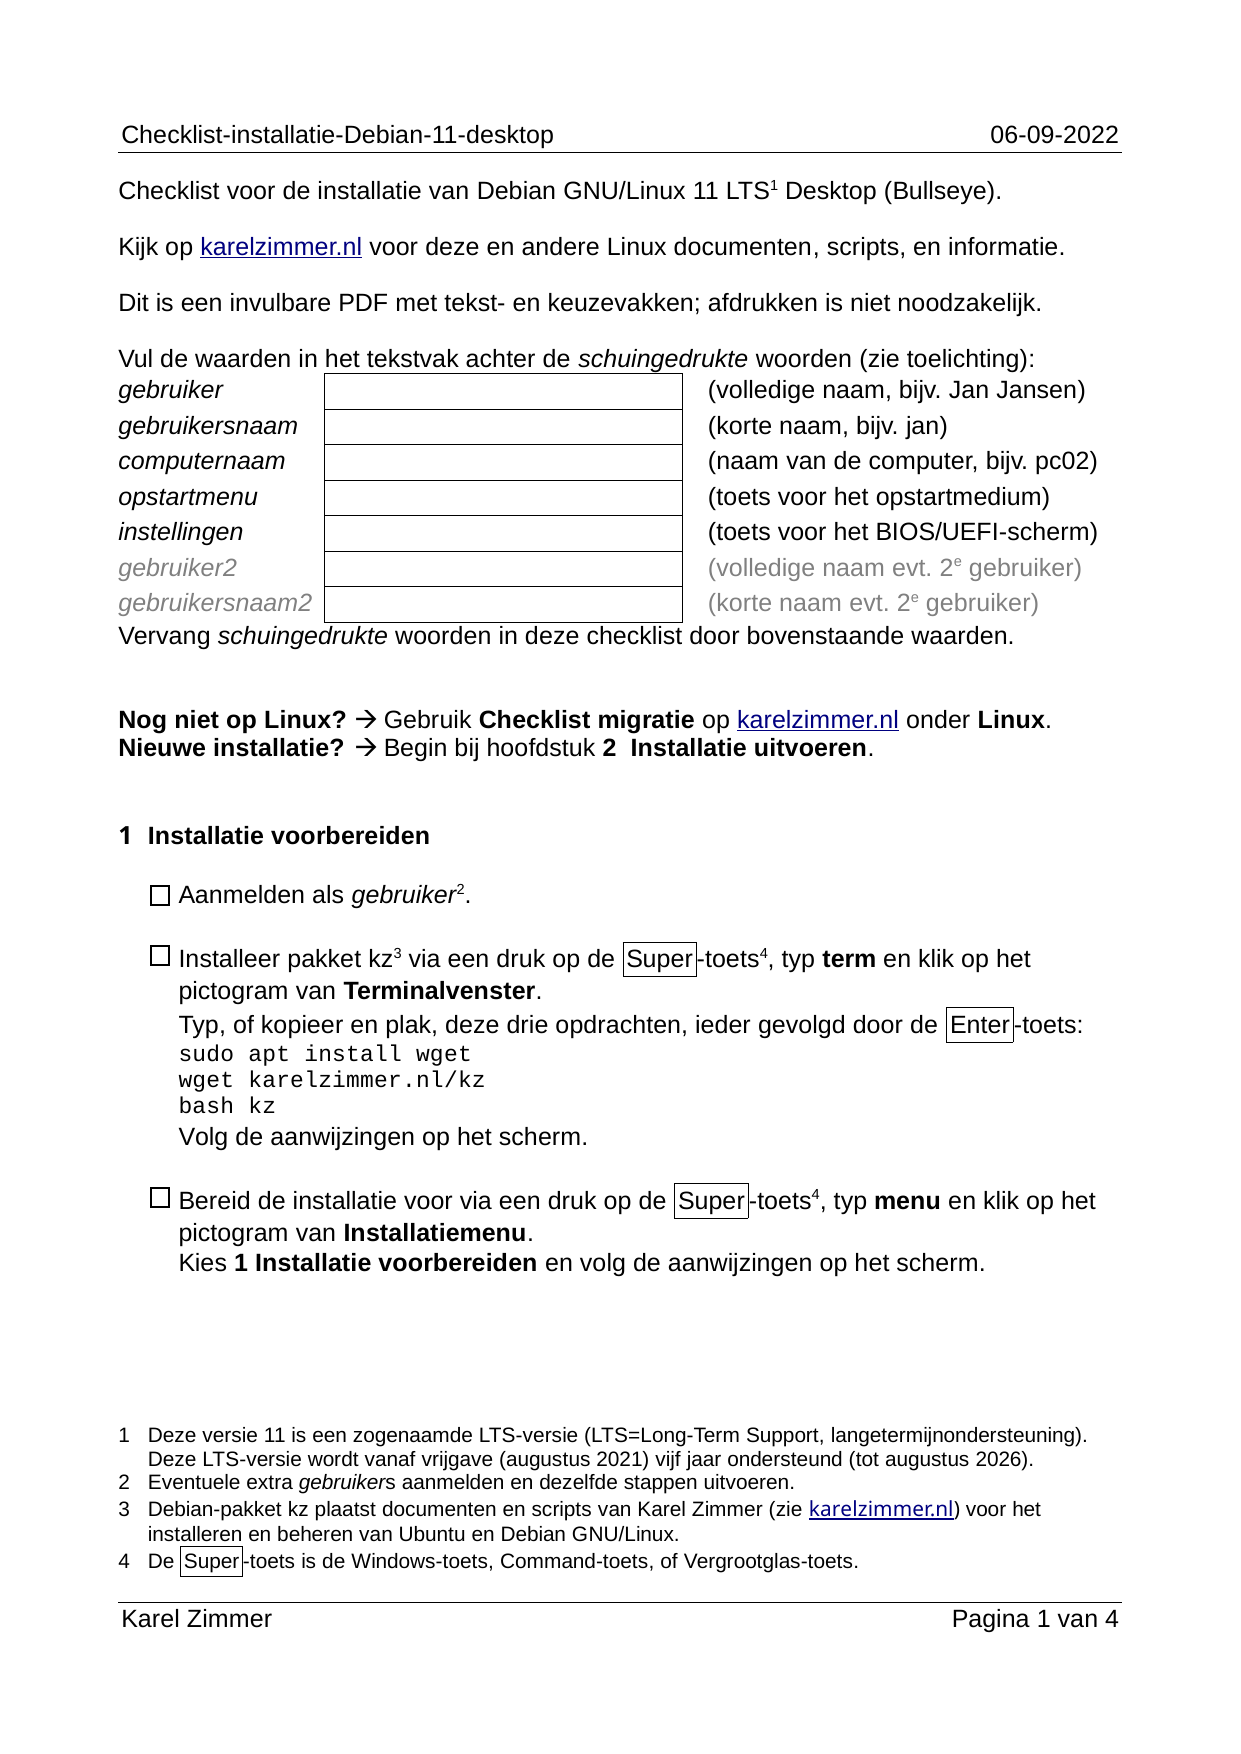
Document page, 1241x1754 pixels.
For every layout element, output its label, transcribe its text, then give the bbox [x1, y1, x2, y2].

text Vervang schuingedrukte woorden in deze checklist door bovenstaande waarden. [118, 622, 1122, 650]
table_cell Installeer pakket kz via een druk op de Super-toets, typ term en klik op het pictogram van Terminalvenster. [177, 941, 1120, 1006]
text Deze versie 11 is een zogenaamde LTS-versie (LTS=Long-Term Support, langetermijnondersteuning). Deze LTS-versie wordt vanaf vrijgave (augustus 2021) vijf jaar ondersteund (tot augustus 2026). [118, 1423, 1122, 1471]
text (korte naam, bijv. jan) [683, 409, 1122, 444]
list Installatie voorbereiden [118, 818, 1122, 852]
text (toets voor het BIOS/UEFI-scherm) [683, 515, 1122, 551]
text Dit is een invulbare PDF met tekst- en keuzevakken; afdrukken is niet noodzakelijk. [118, 289, 1122, 317]
table_cell [141, 941, 177, 1006]
table_cell [141, 1122, 177, 1152]
text instellingen [118, 515, 324, 551]
table_cell Typ, of kopieer en plak, deze drie opdrachten, ieder gevolgd door de Enter-toets: sudo apt install wget wget karelzimmer.nl/kz bash kz [177, 1006, 1120, 1122]
table_cell Kies 1 Installatie voorbereiden en volg de aanwijzingen op het scherm. [177, 1248, 1120, 1278]
text Nieuwe installatie?  Begin bij hoofdstuk 2 Installatie uitvoeren. [118, 734, 1122, 762]
table_cell [177, 1152, 1120, 1182]
text (volledige naam evt. 2e gebruiker) [683, 551, 1122, 586]
text Checklist voor de installatie van Debian GNU/Linux 11 LTS Desktop (Bullseye). [118, 177, 1122, 205]
text (volledige naam, bijv. Jan Jansen) [683, 373, 1122, 409]
table_cell Volg de aanwijzingen op het scherm. [177, 1122, 1120, 1152]
text gebruiker [118, 373, 324, 409]
text gebruikersnaam [118, 409, 324, 444]
table_header Aanmelden als gebruiker. [177, 880, 1120, 910]
text gebruikersnaam2 [118, 586, 324, 622]
table_cell [141, 1152, 177, 1182]
text computernaam [118, 444, 324, 480]
text (toets voor het opstartmedium) [683, 480, 1122, 515]
text Vul de waarden in het tekstvak achter de schuingedrukte woorden (zie toelichting): [118, 345, 1122, 373]
text (korte naam evt. 2e gebruiker) [683, 586, 1122, 622]
text opstartmenu [118, 480, 324, 515]
text Nog niet op Linux?  Gebruik Checklist migratie op karelzimmer.nl onder Linux. [118, 706, 1122, 734]
table_cell [141, 1006, 177, 1122]
table_cell Bereid de installatie voor via een druk op de Super-toets4, typ menu en klik op het pictogram van Installatiemenu. [177, 1182, 1120, 1248]
table_header [141, 880, 177, 910]
text (naam van de computer, bijv. pc02) [683, 444, 1122, 480]
table_cell [141, 1182, 177, 1248]
table_cell [141, 910, 177, 941]
table_cell [177, 910, 1120, 941]
text gebruiker2 [118, 551, 324, 586]
text Kijk op karelzimmer.nl voor deze en andere Linux documenten, scripts, en informatie. [118, 233, 1122, 261]
table_cell [141, 1248, 177, 1278]
